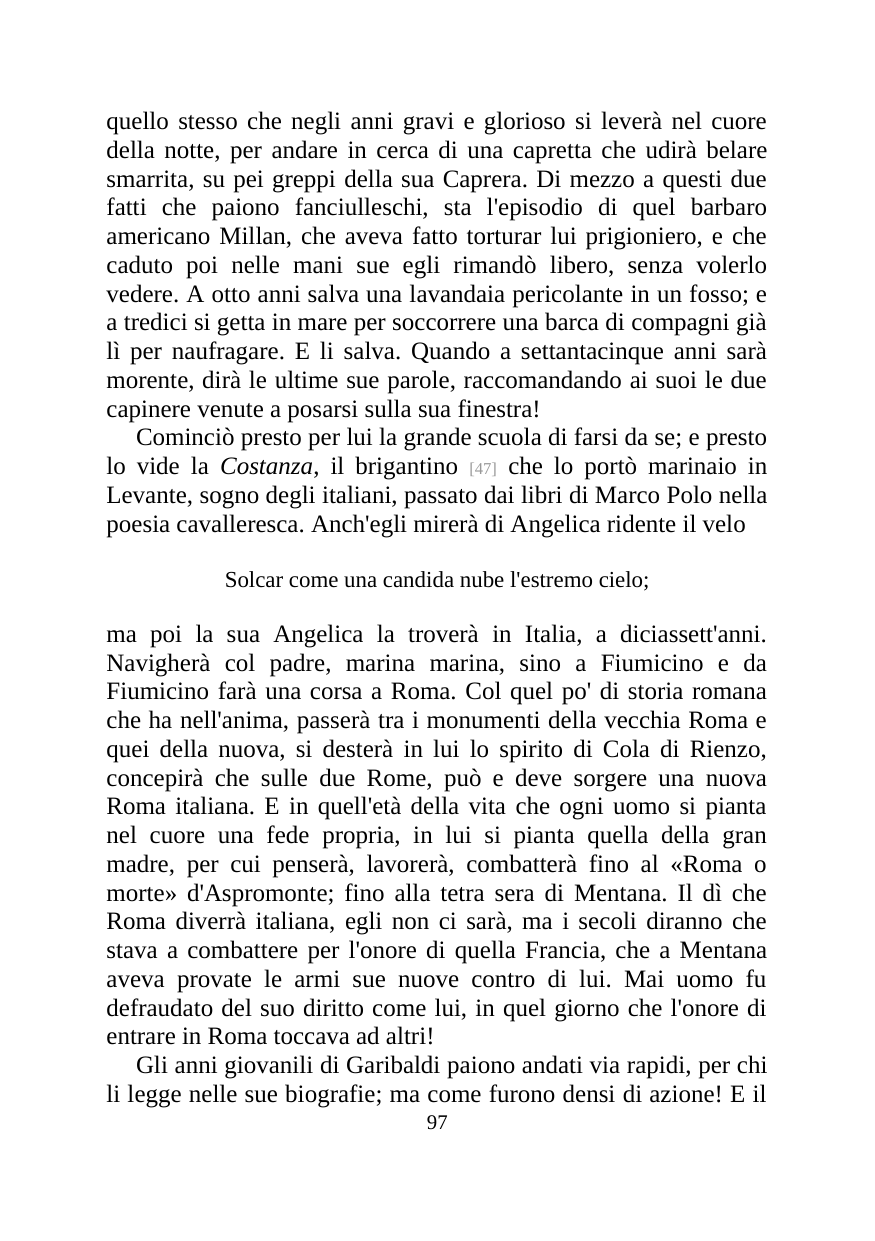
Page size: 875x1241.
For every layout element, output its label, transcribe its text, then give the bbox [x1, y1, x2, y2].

text ma poi la sua Angelica la troverà in Italia, a diciassett'anni. Navigherà col padre, marina marina, sino a Fiumicino e da Fiumicino farà una corsa a Roma. Col quel po' di storia romana che ha nell'anima, passerà tra i monumenti della vecchia Roma e quei della nuova, si desterà in lui lo spirito di Cola di Rienzo, concepirà che sulle due Rome, può e deve sorgere una nuova Roma italiana. E in quell'età della vita che ogni uomo si pianta nel cuore una fede propria, in lui si pianta quella della gran madre, per cui penserà, lavorerà, combatterà fino al «Roma o morte» d'Aspromonte; fino alla tetra sera di Mentana. Il dì che Roma diverrà italiana, egli non ci sarà, ma i secoli diranno che stava a combattere per l'onore di quella Francia, che a Mentana aveva provate le armi sue nuove contro di lui. Mai uomo fu defraudato del suo diritto come lui, in quel giorno che l'onore di entrare in Roma toccava ad altri! [106, 619, 768, 1050]
text Gli anni giovanili di Garibaldi paiono andati via rapidi, per chi li legge nelle sue biografie; ma come furono densi di azione! E il [106, 1050, 768, 1108]
text quello stesso che negli anni gravi e glorioso si leverà nel cuore della notte, per andare in cerca di una capretta che udirà belare smarrita, su pei greppi della sua Caprera. Di mezzo a questi due fatti che paiono fanciulleschi, sta l'episodio di quel barbaro americano Millan, che aveva fatto torturar lui prigioniero, e che caduto poi nelle mani sue egli rimandò libero, senza volerlo vedere. A otto anni salva una lavandaia pericolante in un fosso; e a tredici si getta in mare per soccorrere una barca di compagni già lì per naufragare. E li salva. Quando a settantacinque anni sarà morente, dirà le ultime sue parole, raccomandando ai suoi le due capinere venute a posarsi sulla sua finestra! [106, 106, 768, 422]
text Solcar come una candida nube l'estremo cielo; [195, 566, 768, 593]
text Cominciò presto per lui la grande scuola di farsi da se; e presto lo vide la Costanza, il brigantino [47] che lo portò marinaio in Levante, sogno degli italiani, passato dai libri di Marco Polo nella poesia cavalleresca. Anch'egli mirerà di Angelica ridente il velo [106, 422, 768, 537]
